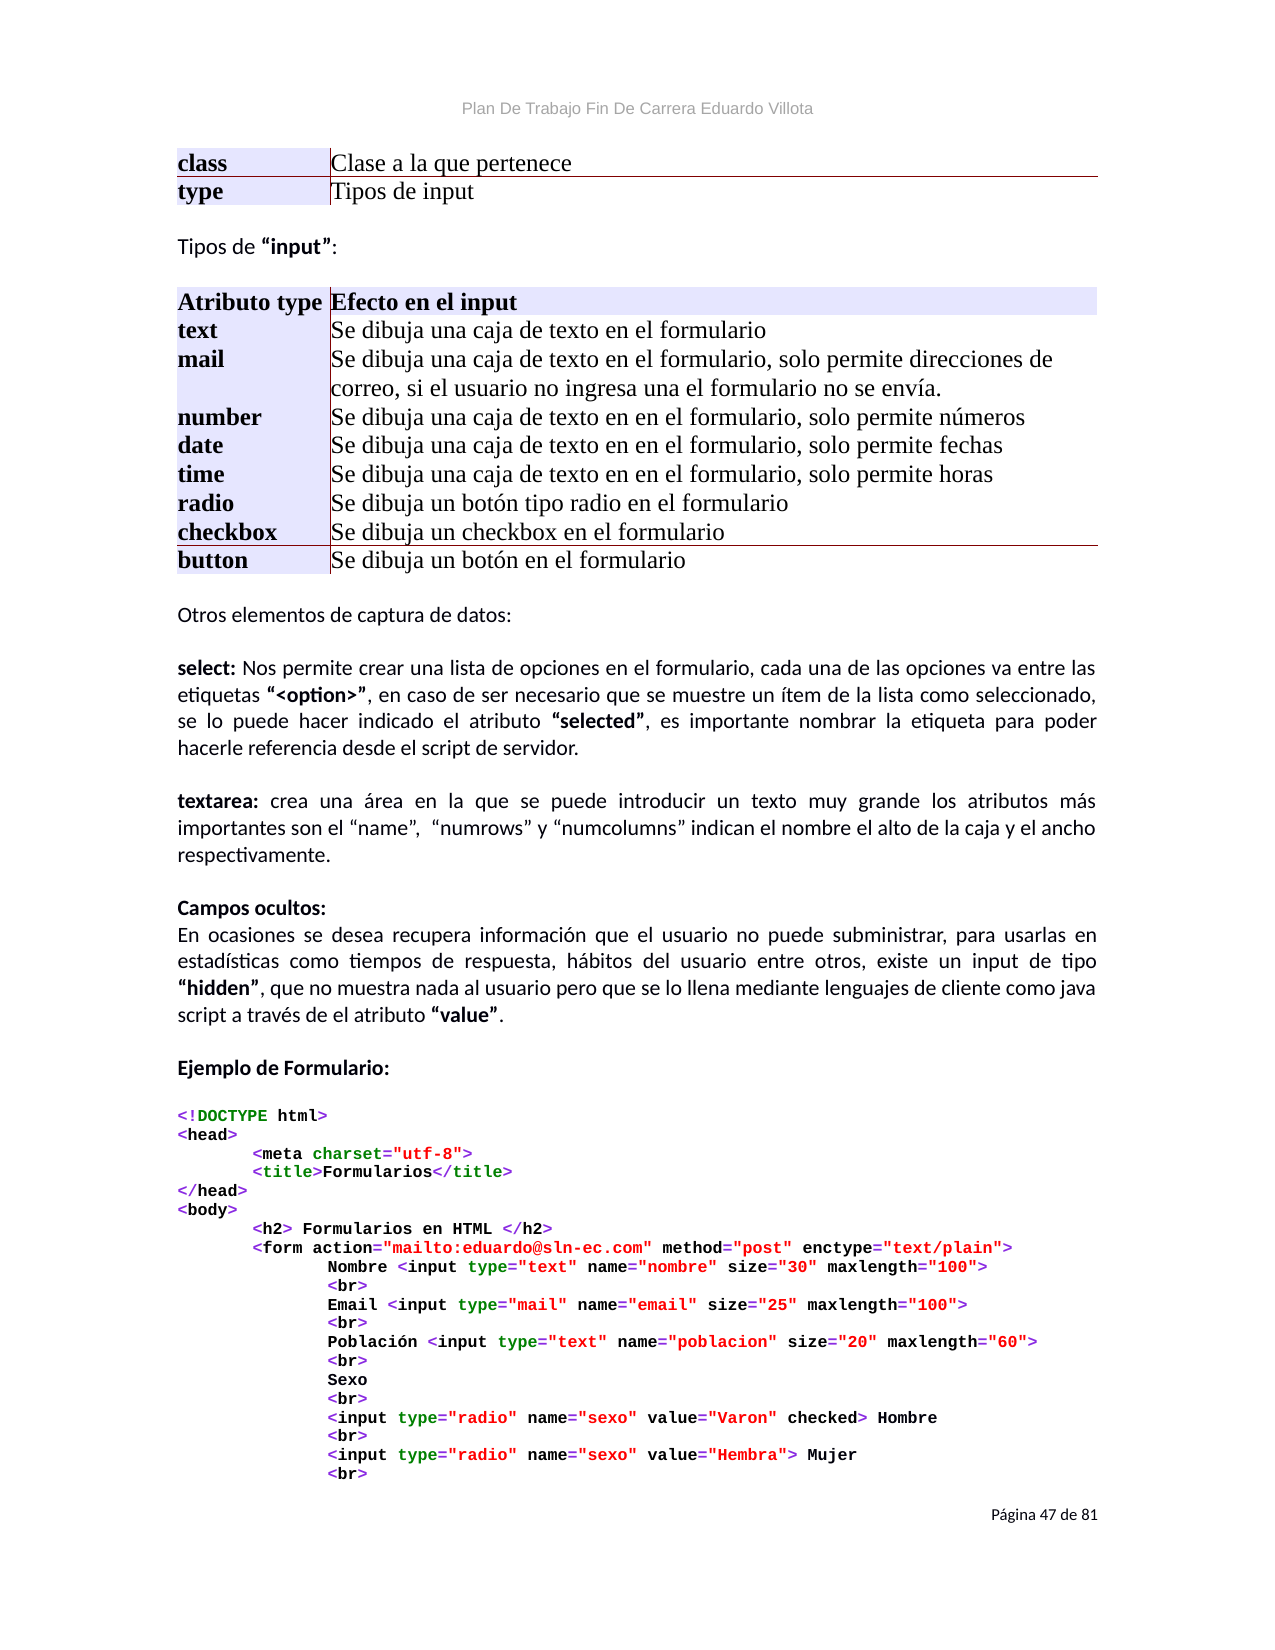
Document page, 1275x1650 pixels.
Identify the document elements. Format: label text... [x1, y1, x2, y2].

text <br> [177, 1428, 1098, 1447]
text Población <input type="text" name="poblacion" size="20" maxlength="60"> [177, 1334, 1098, 1353]
text <title>Formularios</title> [177, 1164, 1098, 1183]
text <input type="radio" name="sexo" value="Varon" checked> Hombre [177, 1409, 1098, 1428]
text Email <input type="mail" name="email" size="25" maxlength="100"> [177, 1296, 1098, 1315]
table_cell time [177, 459, 330, 488]
table_cell Se dibuja una caja de texto en en el formulario, solo permite fechas [331, 430, 1097, 459]
table_cell Se dibuja una caja de texto en en el formulario, solo permite números [331, 402, 1097, 430]
text Ejemplo de Formulario: [177, 1054, 1098, 1081]
text En ocasiones se desea recupera información que el usuario no puede subministrar, para usarlas en estadísticas como tiempos de respuesta, hábitos del usuario entre otros, existe un input de tipo “hidden”, que no muestra nada al usuario pero que se lo llena mediante lenguajes de cliente como java script a través de el atributo “value”. [177, 921, 1098, 1027]
table_cell Se dibuja un checkbox en el formulario [331, 517, 1097, 545]
table_cell Se dibuja una caja de texto en el formulario, solo permite direcciones de correo, si el usuario no ingresa una el formulario no se envía. [331, 344, 1097, 402]
text <!DOCTYPE html> [177, 1107, 1098, 1126]
table_cell type [177, 177, 330, 205]
text <head> [177, 1126, 1098, 1145]
text <meta charset="utf-8"> [177, 1145, 1098, 1164]
text <body> [177, 1202, 1098, 1221]
text </head> [177, 1183, 1098, 1202]
text <form action="mailto:eduardo@sln-ec.com" method="post" enctype="text/plain"> [177, 1239, 1098, 1258]
text <br> [177, 1277, 1098, 1296]
table_cell date [177, 430, 330, 459]
text Tipos de “input”: [177, 232, 1098, 260]
text Sexo [177, 1371, 1098, 1390]
table_cell Se dibuja una caja de texto en en el formulario, solo permite horas [331, 459, 1097, 488]
table_cell Se dibuja una caja de texto en el formulario [331, 315, 1097, 344]
text textarea: crea una área en la que se puede introducir un texto muy grande los atributos más importantes son el “name”, “numrows” y “numcolumns” indican el nombre el alto de la caja y el ancho respectivamente. [177, 787, 1098, 867]
table_cell number [177, 402, 330, 430]
text <br> [177, 1466, 1098, 1484]
table_header Atributo type [177, 287, 330, 315]
text <br> [177, 1353, 1098, 1371]
table_cell button [177, 546, 330, 574]
table_cell checkbox [177, 517, 330, 545]
text select: Nos permite crear una lista de opciones en el formulario, cada una de las opciones va entre las etiquetas “<option>”, en caso de ser necesario que se muestre un ítem de la lista como seleccionado, se lo puede hacer indicado el atributo “selected”, es importante nombrar la etiqueta para poder hacerle referencia desde el script de servidor. [177, 654, 1098, 761]
table_cell Clase a la que pertenece [331, 148, 1097, 176]
text <h2> Formularios en HTML </h2> [177, 1221, 1098, 1239]
table_cell radio [177, 488, 330, 517]
text <br> [177, 1315, 1098, 1334]
text Campos ocultos: [177, 894, 1098, 921]
text Nombre <input type="text" name="nombre" size="30" maxlength="100"> [177, 1258, 1098, 1277]
table_cell Se dibuja un botón tipo radio en el formulario [331, 488, 1097, 517]
table_cell Se dibuja un botón en el formulario [331, 546, 1097, 574]
table_cell class [177, 148, 330, 176]
table_cell Tipos de input [331, 177, 1097, 205]
text Otros elementos de captura de datos: [177, 601, 1098, 627]
table_cell mail [177, 344, 330, 402]
text <br> [177, 1390, 1098, 1409]
table_cell text [177, 315, 330, 344]
text <input type="radio" name="sexo" value="Hembra"> Mujer [177, 1447, 1098, 1466]
table_header Efecto en el input [331, 287, 1097, 315]
